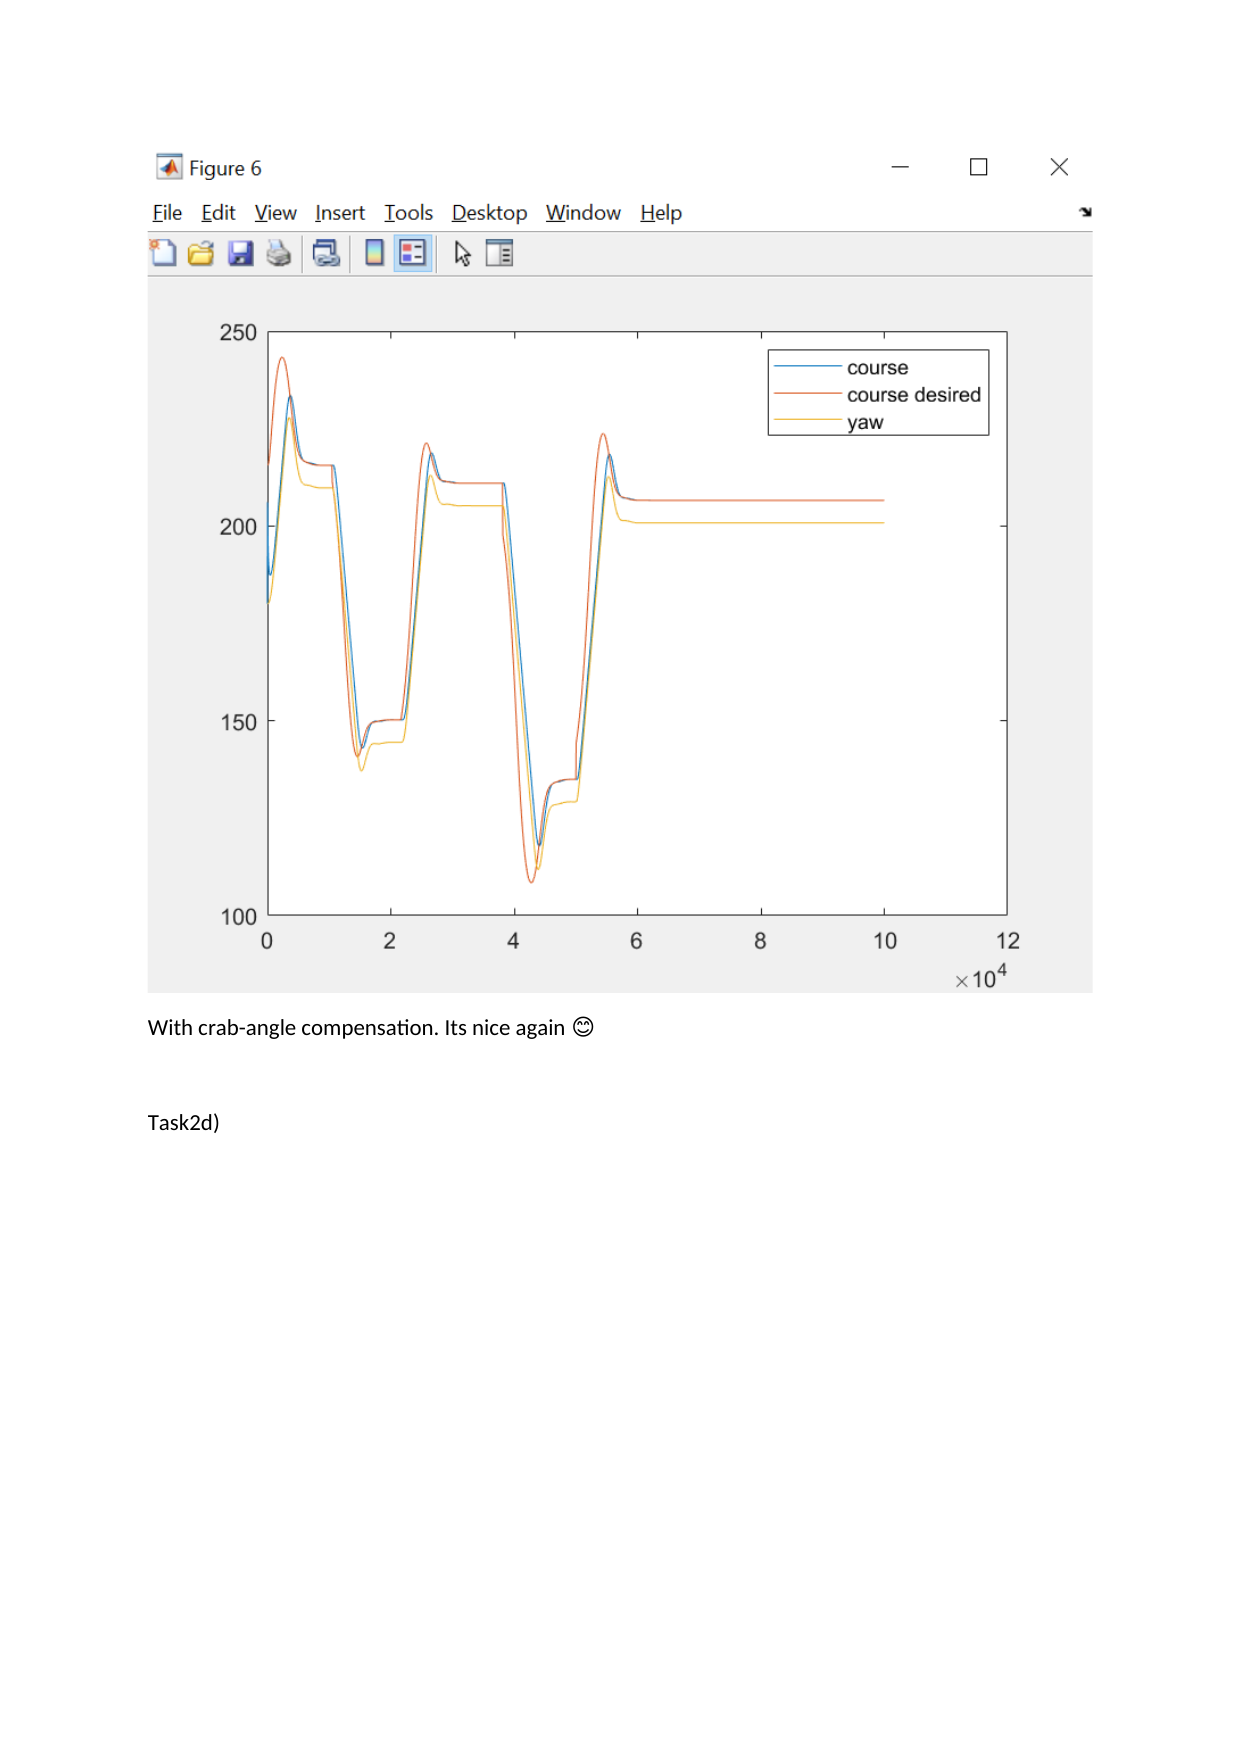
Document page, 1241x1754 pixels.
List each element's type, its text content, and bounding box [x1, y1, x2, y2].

text With crab-angle compensation. Its nice again 😊 [148, 1011, 1093, 1042]
text Task2d) [148, 1108, 1093, 1136]
